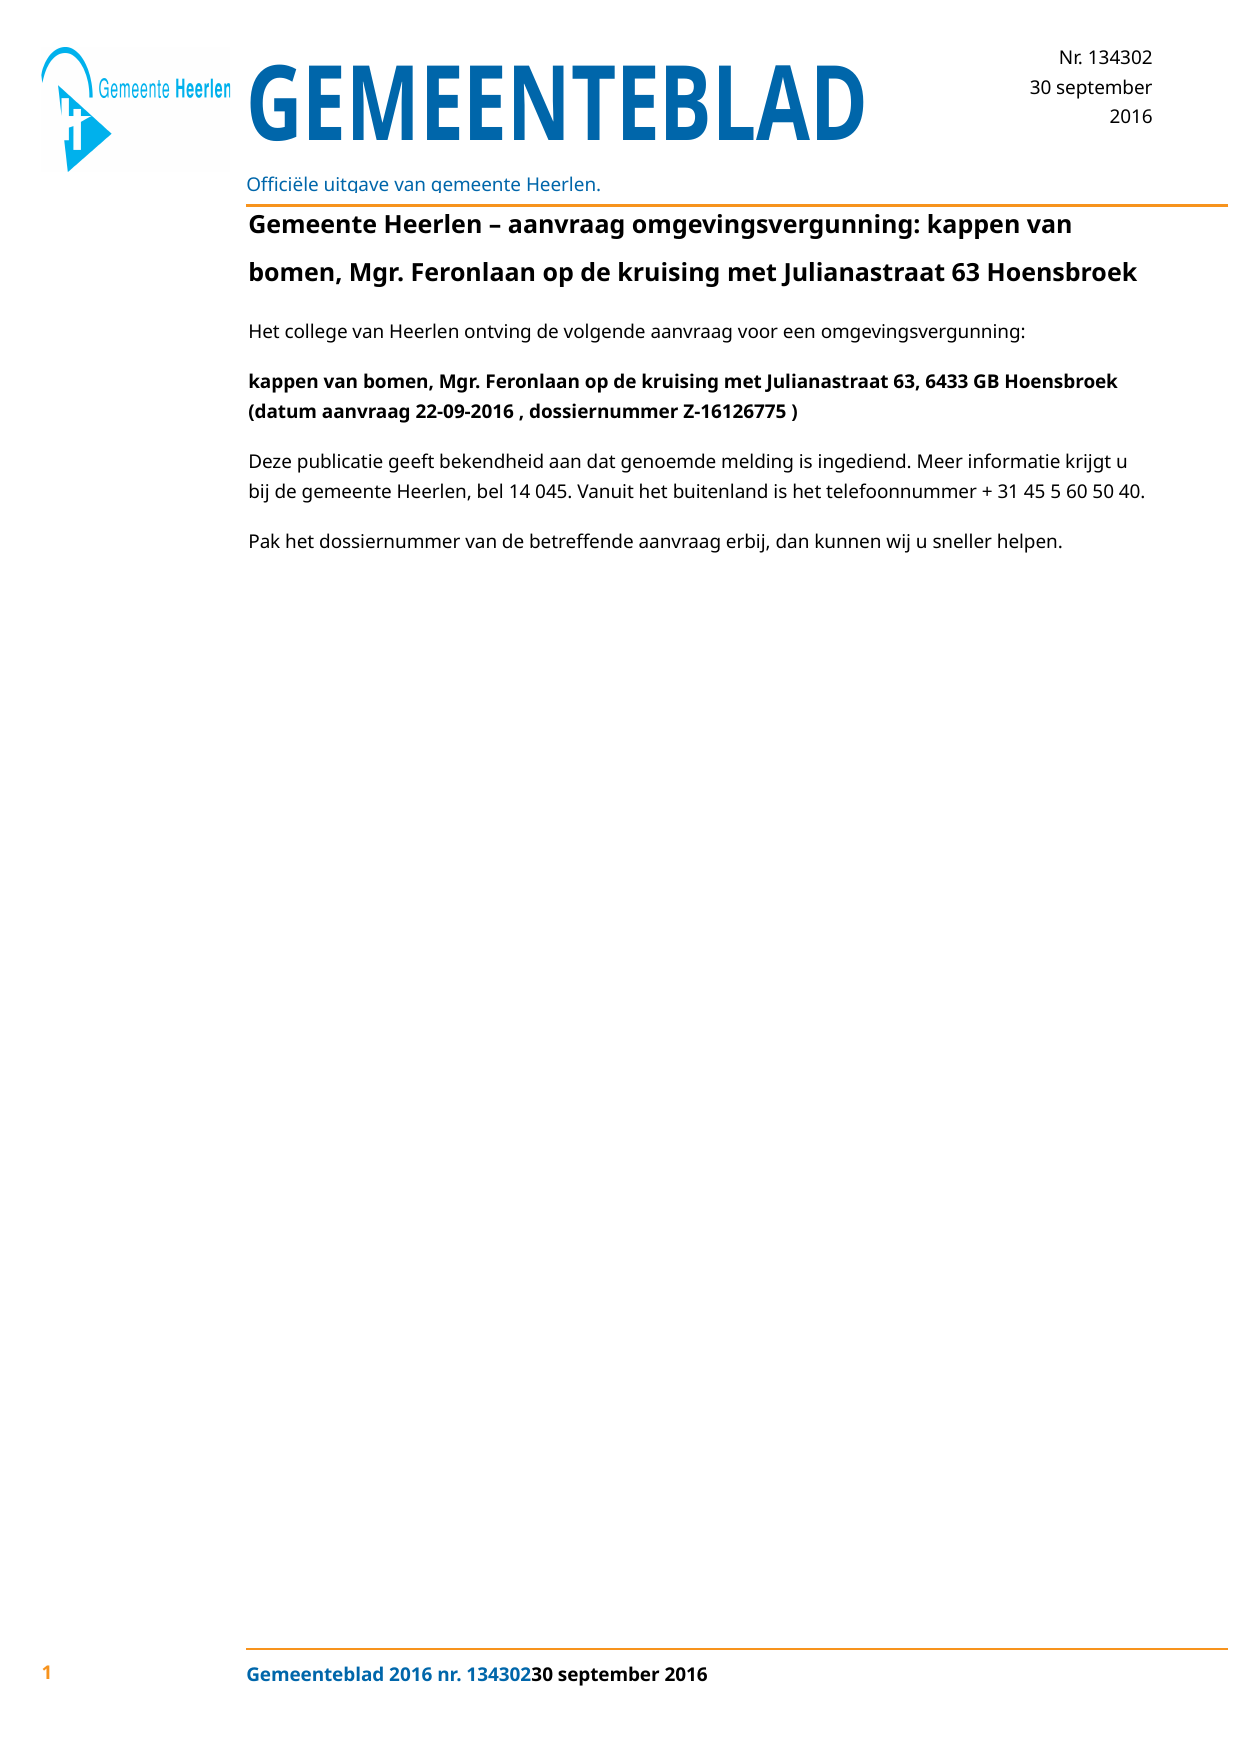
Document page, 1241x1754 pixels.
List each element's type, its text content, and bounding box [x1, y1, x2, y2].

text Pak het dossiernummer van de betreffende aanvraag erbij, dan kunnen wij u sneller helpen. [248, 528, 1152, 554]
text Deze publicatie geeft bekendheid aan dat genoemde melding is ingediend. Meer informatie krijgt u bij de gemeente Heerlen, bel 14 045. Vanuit het buitenland is het telefoonnummer + 31 45 5 60 50 40. [248, 448, 1152, 504]
picture [41, 47, 58, 70]
text Het college van Heerlen ontving de volgende aanvraag voor een omgevingsvergunning: [248, 318, 1152, 344]
picture [41, 47, 231, 172]
text Gemeente Heerlen – aanvraag omgevingsvergunning: kappen van bomen, Mgr. Feronlaan op de kruising met Julianastraat 63 Hoensbroek [248, 207, 1152, 288]
text kappen van bomen, Mgr. Feronlaan op de kruising met Julianastraat 63, 6433 GB Hoensbroek (datum aanvraag 22-09-2016 , dossiernummer Z-16126775 ) [248, 368, 1152, 424]
